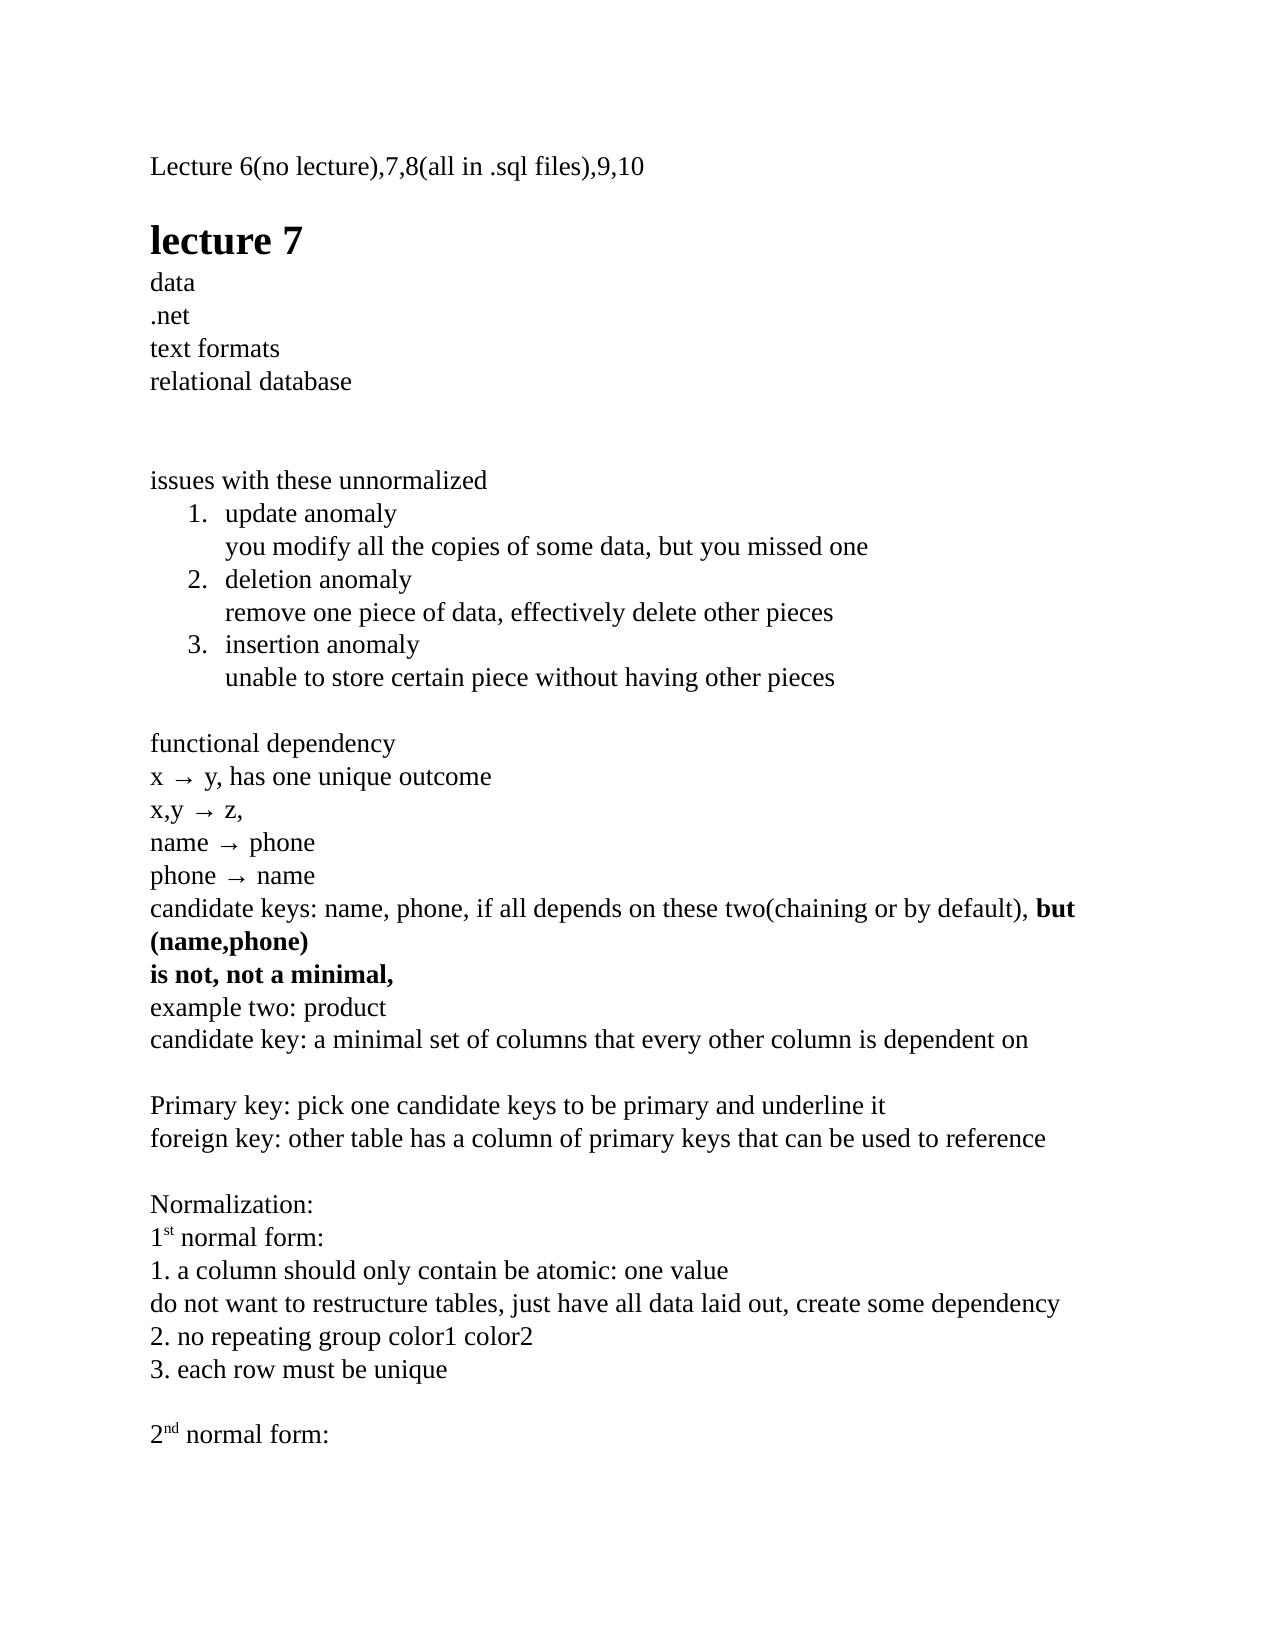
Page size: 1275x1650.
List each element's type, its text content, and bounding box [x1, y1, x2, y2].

text do not want to restructure tables, just have all data laid out, create some dependency [150, 1287, 1125, 1318]
text issues with these unnormalized [150, 464, 1125, 495]
text functional dependency [150, 727, 1125, 758]
list deletion anomaly [187, 563, 1125, 594]
text 1. a column should only contain be atomic: one value [150, 1254, 1125, 1285]
text data [150, 267, 1125, 298]
text example two: product [150, 991, 1125, 1022]
text .net [150, 299, 1125, 331]
text 2nd normal form: [150, 1419, 1125, 1450]
list insertion anomaly [187, 629, 1125, 660]
text x,y → z, [150, 793, 1125, 824]
text x → y, has one unique outcome [150, 760, 1125, 791]
text foreign key: other table has a column of primary keys that can be used to reference [150, 1122, 1125, 1153]
list update anomaly [187, 497, 1125, 528]
text lecture 7 [150, 216, 1125, 264]
text candidate keys: name, phone, if all depends on these two(chaining or by default), but (name,phone) [150, 892, 1125, 956]
text candidate key: a minimal set of columns that every other column is dependent on [150, 1024, 1125, 1055]
list unable to store certain piece without having other pieces [187, 662, 1125, 693]
list remove one piece of data, effectively delete other pieces [187, 596, 1125, 627]
text 3. each row must be unique [150, 1353, 1125, 1384]
text 1st normal form: [150, 1221, 1125, 1252]
text Primary key: pick one candidate keys to be primary and underline it [150, 1089, 1125, 1121]
text name → phone [150, 826, 1125, 857]
text Normalization: [150, 1188, 1125, 1219]
list you modify all the copies of some data, but you missed one [187, 530, 1125, 561]
text relational database [150, 365, 1125, 396]
text phone → name [150, 859, 1125, 890]
text text formats [150, 332, 1125, 363]
text Lecture 6(no lecture),7,8(all in .sql files),9,10 [150, 150, 1125, 181]
text is not, not a minimal, [150, 958, 1125, 989]
text 2. no repeating group color1 color2 [150, 1320, 1125, 1351]
